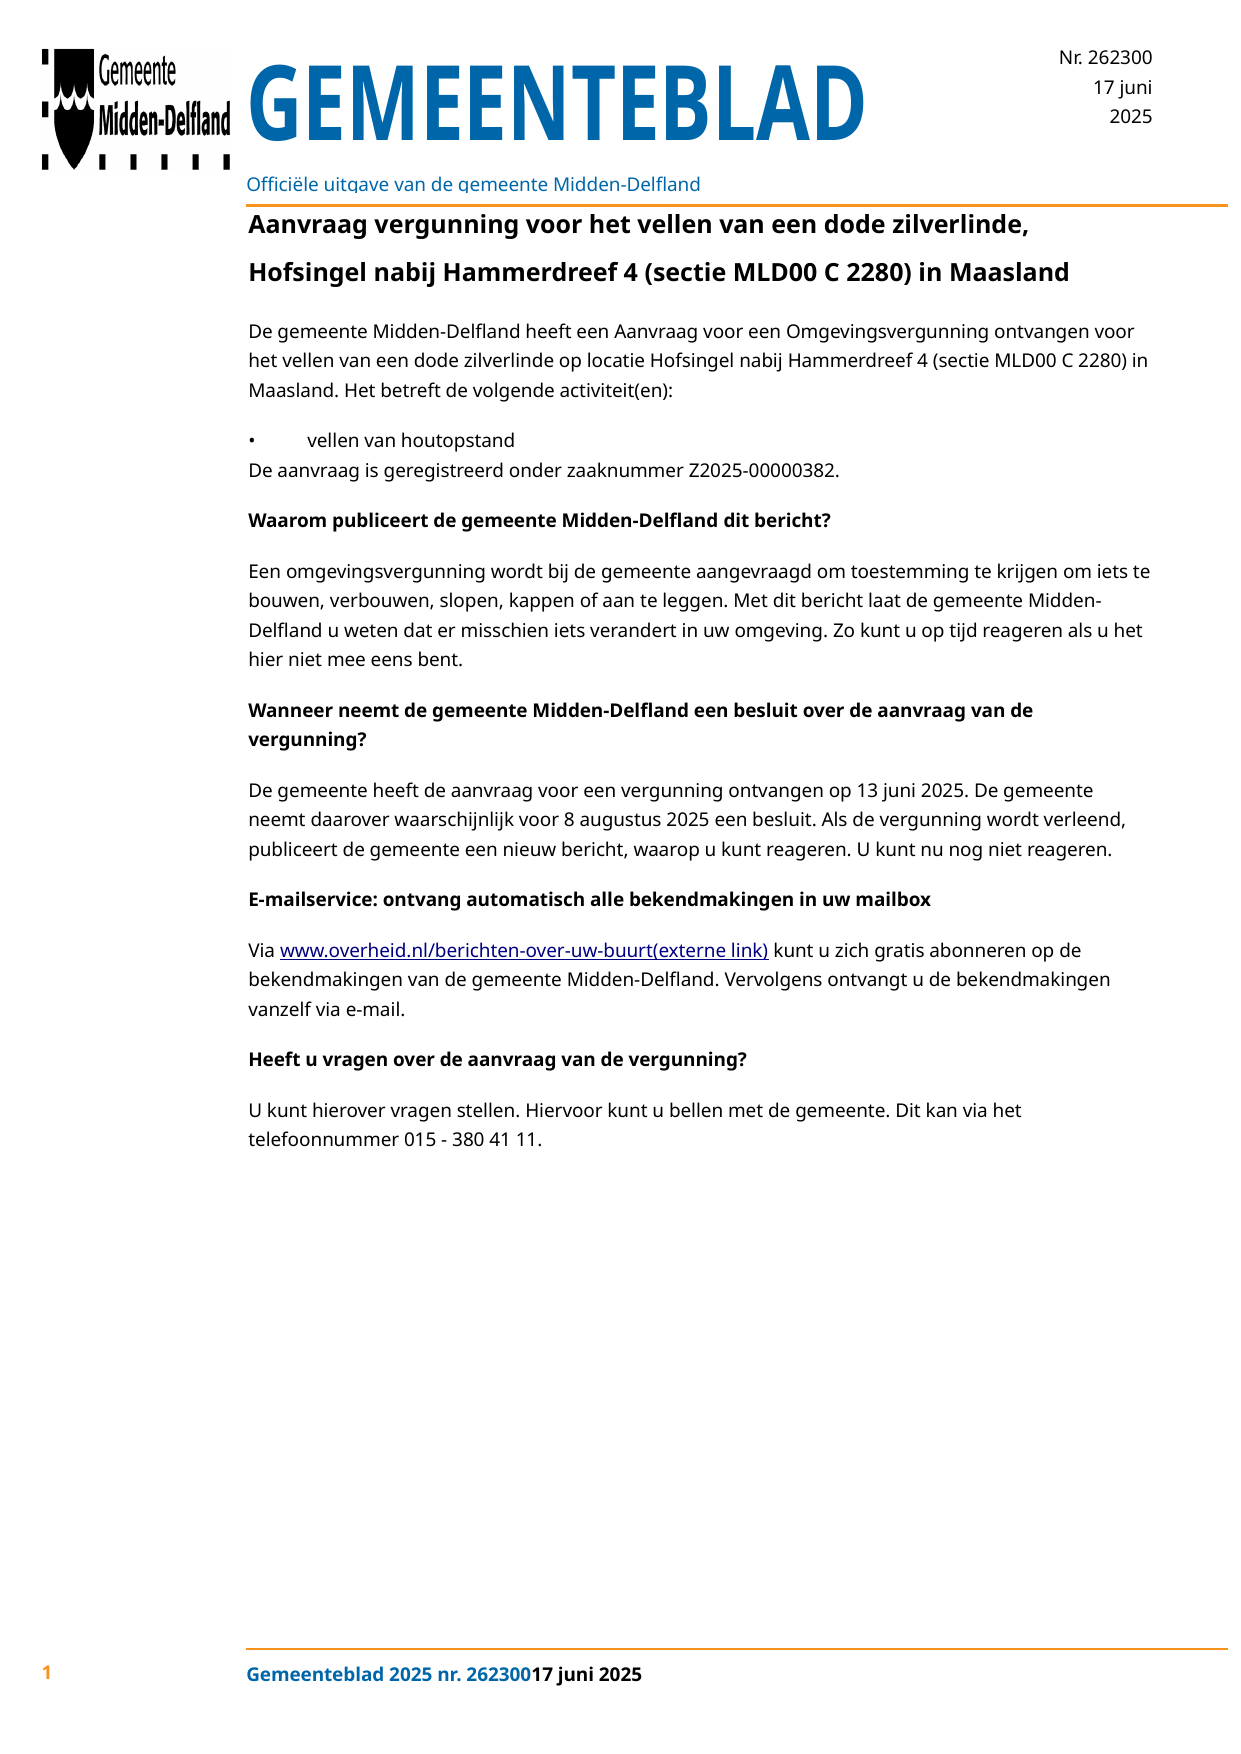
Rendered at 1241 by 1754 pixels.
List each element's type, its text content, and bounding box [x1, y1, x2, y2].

text De gemeente Midden-Delfland heeft een Aanvraag voor een Omgevingsvergunning ontvangen voor het vellen van een dode zilverlinde op locatie Hofsingel nabij Hammerdreef 4 (sectie MLD00 C 2280) in Maasland. Het betreft de volgende activiteit(en): [248, 318, 1152, 403]
picture [41, 47, 231, 172]
text Heeft u vragen over de aanvraag van de vergunning? [248, 1047, 1152, 1072]
text Waarom publiceert de gemeente Midden-Delfland dit bericht? [248, 507, 1152, 533]
text Via www.overheid.nl/berichten-over-uw-buurt(externe link) kunt u zich gratis abonneren op de bekendmakingen van de gemeente Midden-Delfland. Vervolgens ontvangt u de bekendmakingen vanzelf via e-mail. [248, 937, 1152, 1022]
text De gemeente heeft de aanvraag voor een vergunning ontvangen op 13 juni 2025. De gemeente neemt daarover waarschijnlijk voor 8 augustus 2025 een besluit. Als de vergunning wordt verleend, publiceert de gemeente een nieuw bericht, waarop u kunt reageren. U kunt nu nog niet reageren. [248, 777, 1152, 862]
text Wanneer neemt de gemeente Midden-Delfland een besluit over de aanvraag van de vergunning? [248, 697, 1152, 752]
text Een omgevingsvergunning wordt bij de gemeente aangevraagd om toestemming te krijgen om iets te bouwen, verbouwen, slopen, kappen of aan te leggen. Met dit bericht laat de gemeente Midden-Delfland u weten dat er misschien iets verandert in uw omgeving. Zo kunt u op tijd reageren als u het hier niet mee eens bent. [248, 558, 1152, 672]
list vellen van houtopstand [248, 427, 1152, 453]
text E-mailservice: ontvang automatisch alle bekendmakingen in uw mailbox [248, 887, 1152, 912]
text De aanvraag is geregistreerd onder zaaknummer Z2025-00000382. [248, 457, 1152, 483]
text U kunt hierover vragen stellen. Hiervoor kunt u bellen met de gemeente. Dit kan via het telefoonnummer 015 - 380 41 11. [248, 1097, 1152, 1152]
text Aanvraag vergunning voor het vellen van een dode zilverlinde, Hofsingel nabij Hammerdreef 4 (sectie MLD00 C 2280) in Maasland [248, 207, 1152, 288]
